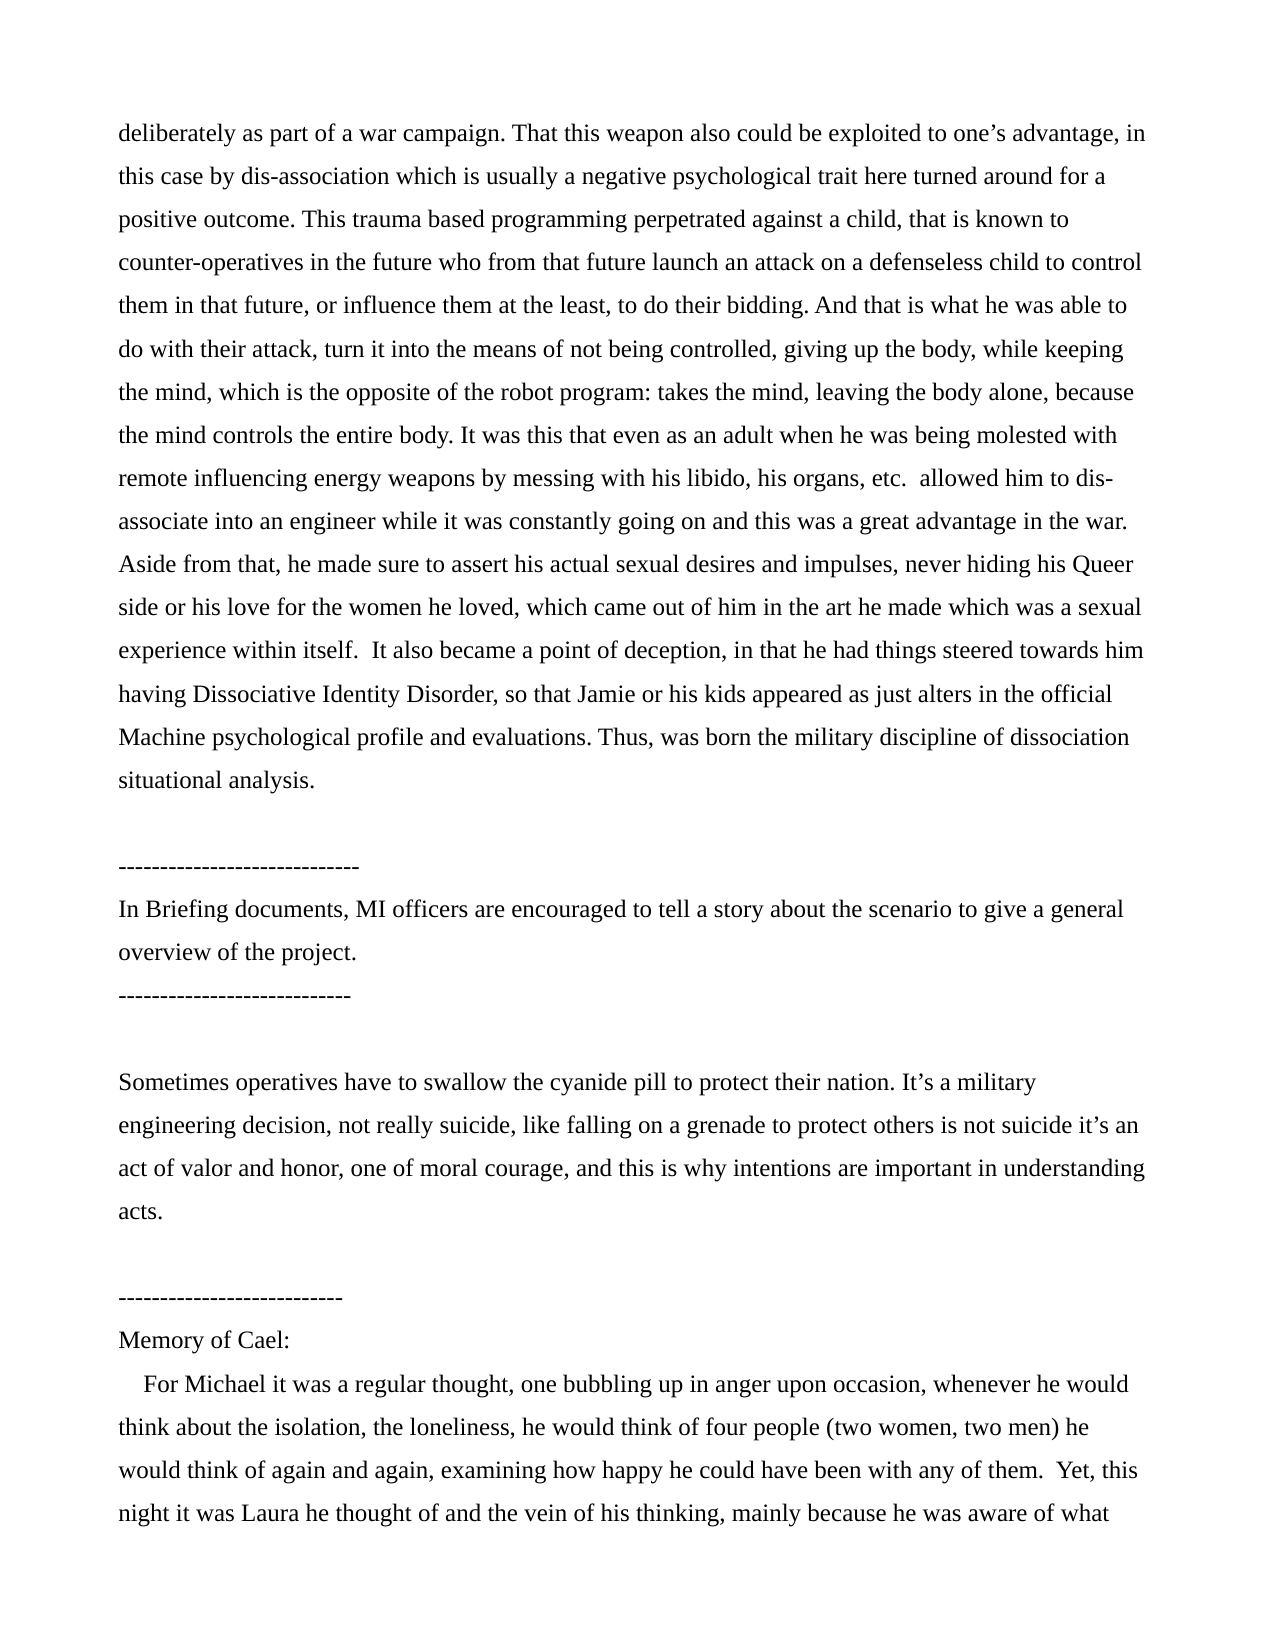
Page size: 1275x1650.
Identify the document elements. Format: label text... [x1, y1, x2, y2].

text Memory of Cael: [118, 1326, 1157, 1354]
text In Briefing documents, MI officers are encouraged to tell a story about the scenario to give a general overview of the project. [118, 894, 1157, 966]
text --------------------------- [118, 1282, 1157, 1311]
text ----------------------------- [118, 851, 1157, 880]
text deliberately as part of a war campaign. That this weapon also could be exploited to one’s advantage, in this case by dis-association which is usually a negative psychological trait here turned around for a positive outcome. This trauma based programming perpetrated against a child, that is known to counter-operatives in the future who from that future launch an attack on a defenseless child to control them in that future, or influence them at the least, to do their bidding. And that is what he was able to do with their attack, turn it into the means of not being controlled, giving up the body, while keeping the mind, which is the opposite of the robot program: takes the mind, leaving the body alone, because the mind controls the entire body. It was this that even as an adult when he was being molested with remote influencing energy weapons by messing with his libido, his organs, etc. allowed him to dis-associate into an engineer while it was constantly going on and this was a great advantage in the war. Aside from that, he made sure to assert his actual sexual desires and impulses, never hiding his Queer side or his love for the women he loved, which came out of him in the art he made which was a sexual experience within itself. It also became a point of deception, in that he had things steered towards him having Dissociative Identity Disorder, so that Jamie or his kids appeared as just alters in the official Machine psychological profile and evaluations. Thus, was born the military discipline of dissociation situational analysis. [118, 118, 1157, 794]
text Sometimes operatives have to swallow the cyanide pill to protect their nation. It’s a military engineering decision, not really suicide, like falling on a grenade to protect others is not suicide it’s an act of valor and honor, one of moral courage, and this is why intentions are important in understanding acts. [118, 1067, 1157, 1225]
text ---------------------------- [118, 981, 1157, 1009]
text For Michael it was a regular thought, one bubbling up in anger upon occasion, whenever he would think about the isolation, the loneliness, he would think of four people (two women, two men) he would think of again and again, examining how happy he could have been with any of them. Yet, this night it was Laura he thought of and the vein of his thinking, mainly because he was aware of what [118, 1369, 1157, 1527]
